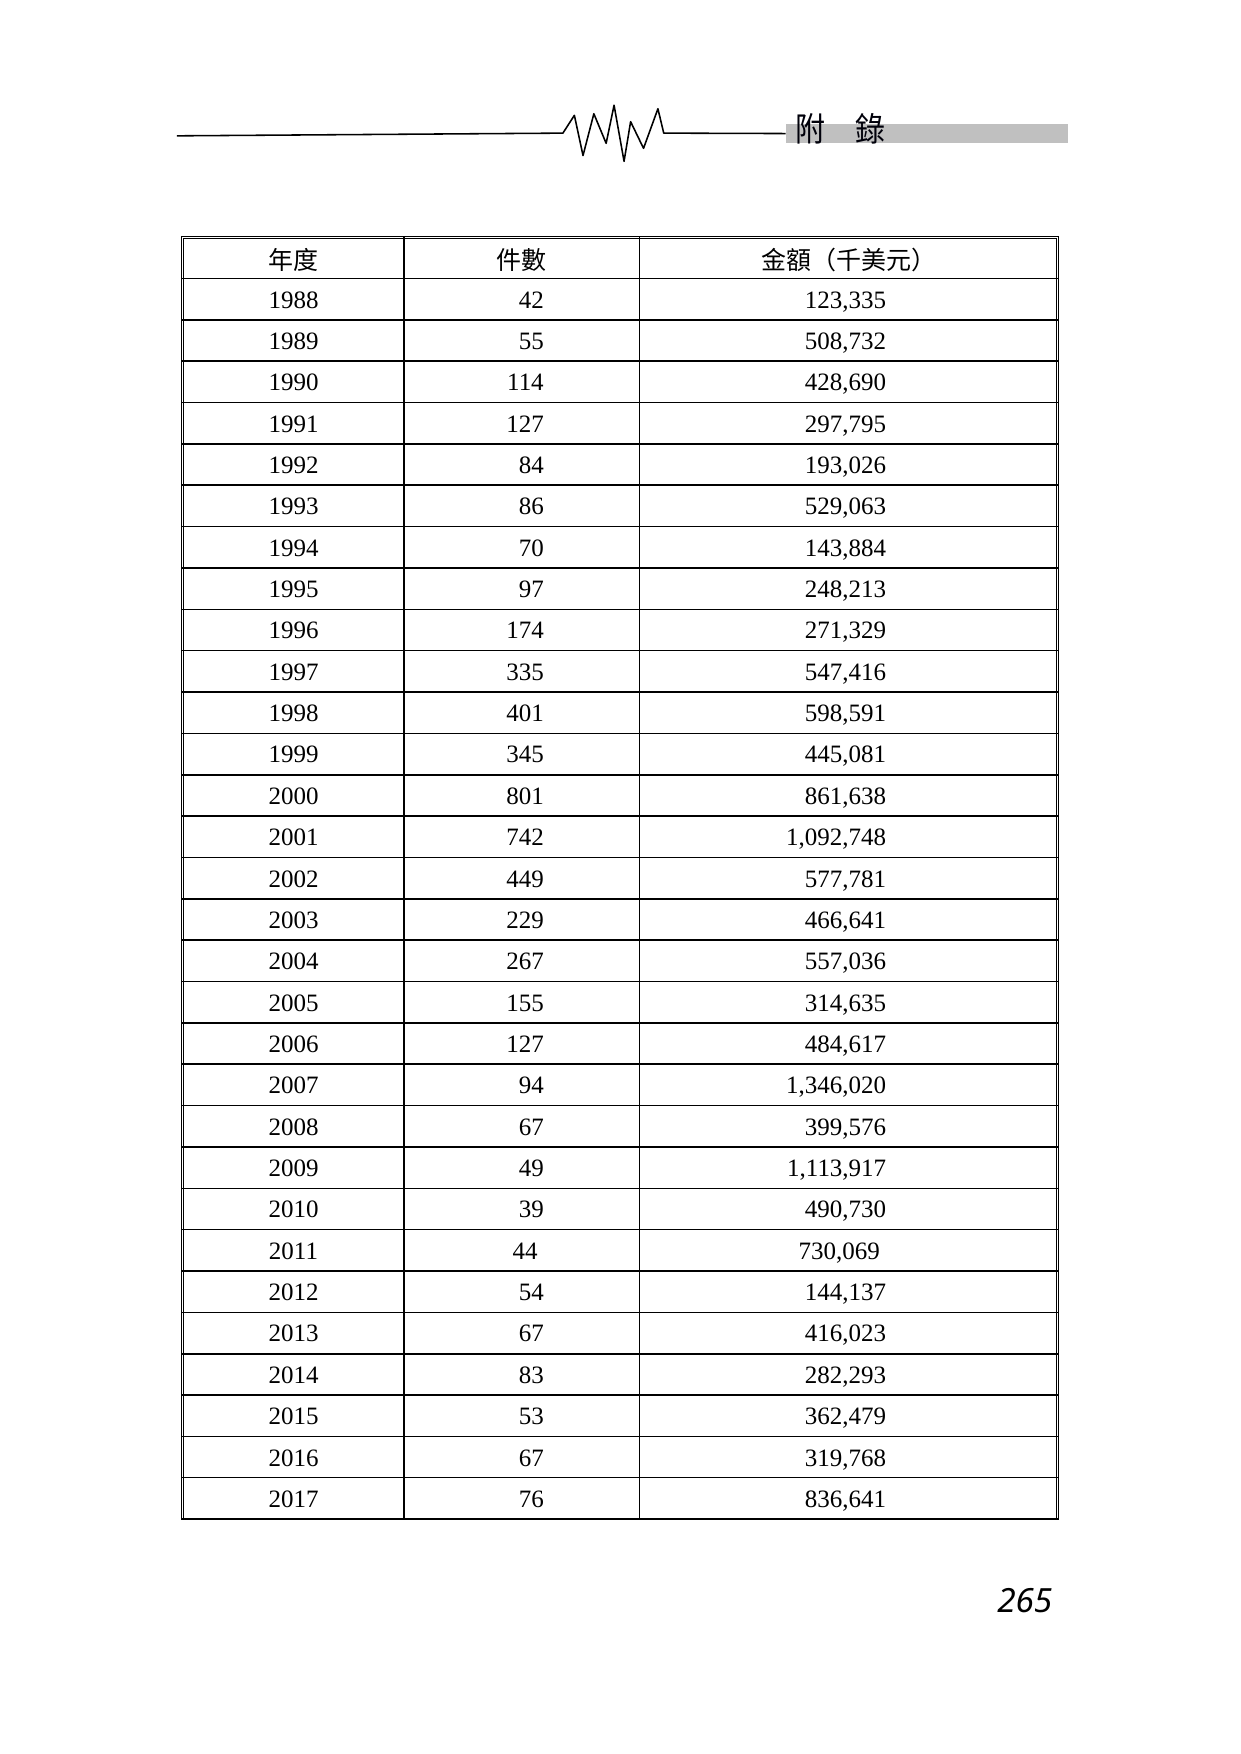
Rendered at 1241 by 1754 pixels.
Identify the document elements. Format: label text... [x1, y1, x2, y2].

table_cell 484,617 [640, 1024, 1056, 1063]
table_cell 445,081 [640, 734, 1056, 774]
table_cell 55 [405, 321, 639, 360]
table_header 件數 [405, 239, 639, 278]
table_cell 1988 [184, 279, 403, 319]
table_cell 39 [405, 1189, 639, 1229]
table_cell 1,346,020 [640, 1065, 1056, 1105]
table_cell 449 [405, 858, 639, 898]
table_cell 2005 [184, 982, 403, 1022]
table_cell 861,638 [640, 776, 1056, 815]
table_cell 1,113,917 [640, 1148, 1056, 1187]
table_cell 2000 [184, 776, 403, 815]
table_cell 577,781 [640, 858, 1056, 898]
table_cell 97 [405, 569, 639, 608]
table_cell 155 [405, 982, 639, 1022]
table_cell 53 [405, 1396, 639, 1436]
table_cell 1995 [184, 569, 403, 608]
table_cell 86 [405, 486, 639, 526]
table_cell 44 [405, 1230, 639, 1270]
table_cell 1999 [184, 734, 403, 774]
table_cell 416,023 [640, 1313, 1056, 1353]
table_cell 401 [405, 693, 639, 732]
table_cell 70 [405, 527, 639, 567]
table_cell 49 [405, 1148, 639, 1187]
table_cell 836,641 [640, 1478, 1056, 1518]
table_cell 271,329 [640, 610, 1056, 650]
table_cell 335 [405, 651, 639, 691]
table_cell 193,026 [640, 445, 1056, 484]
table_cell 2013 [184, 1313, 403, 1353]
table_cell 229 [405, 900, 639, 939]
table_cell 547,416 [640, 651, 1056, 691]
table_cell 127 [405, 403, 639, 443]
table_cell 1994 [184, 527, 403, 567]
table_cell 2008 [184, 1106, 403, 1146]
table_header 金額（千美元） [640, 239, 1056, 278]
table_cell 94 [405, 1065, 639, 1105]
table_cell 1990 [184, 362, 403, 402]
table_cell 67 [405, 1437, 639, 1477]
table_cell 282,293 [640, 1355, 1056, 1394]
table_cell 267 [405, 941, 639, 981]
table_cell 466,641 [640, 900, 1056, 939]
table_cell 2011 [184, 1230, 403, 1270]
table_cell 2014 [184, 1355, 403, 1394]
table_cell 2001 [184, 817, 403, 857]
table_cell 76 [405, 1478, 639, 1518]
table_cell 1997 [184, 651, 403, 691]
table_cell 174 [405, 610, 639, 650]
table_cell 42 [405, 279, 639, 319]
table_cell 297,795 [640, 403, 1056, 443]
table_header 年度 [184, 239, 403, 278]
table_cell 362,479 [640, 1396, 1056, 1436]
table_cell 428,690 [640, 362, 1056, 402]
table_cell 801 [405, 776, 639, 815]
table_cell 2015 [184, 1396, 403, 1436]
table_cell 1993 [184, 486, 403, 526]
table_cell 127 [405, 1024, 639, 1063]
table_cell 314,635 [640, 982, 1056, 1022]
table_cell 2004 [184, 941, 403, 981]
table_cell 399,576 [640, 1106, 1056, 1146]
table_cell 508,732 [640, 321, 1056, 360]
table_cell 2002 [184, 858, 403, 898]
table_cell 2017 [184, 1478, 403, 1518]
table_cell 2016 [184, 1437, 403, 1477]
table_cell 1996 [184, 610, 403, 650]
table_cell 1,092,748 [640, 817, 1056, 857]
table_cell 2012 [184, 1272, 403, 1311]
table_cell 529,063 [640, 486, 1056, 526]
table_cell 83 [405, 1355, 639, 1394]
table_cell 2010 [184, 1189, 403, 1229]
table_cell 598,591 [640, 693, 1056, 732]
table_cell 730,069 [640, 1230, 1056, 1270]
table_cell 2006 [184, 1024, 403, 1063]
table_cell 114 [405, 362, 639, 402]
table_cell 67 [405, 1106, 639, 1146]
table_cell 2007 [184, 1065, 403, 1105]
table_cell 1991 [184, 403, 403, 443]
table_cell 2009 [184, 1148, 403, 1187]
table_cell 742 [405, 817, 639, 857]
table_cell 490,730 [640, 1189, 1056, 1229]
table_cell 1998 [184, 693, 403, 732]
table_cell 54 [405, 1272, 639, 1311]
table_cell 143,884 [640, 527, 1056, 567]
table_cell 2003 [184, 900, 403, 939]
table_cell 144,137 [640, 1272, 1056, 1311]
table_cell 1992 [184, 445, 403, 484]
table_cell 67 [405, 1313, 639, 1353]
table_cell 123,335 [640, 279, 1056, 319]
table_cell 319,768 [640, 1437, 1056, 1477]
table_cell 248,213 [640, 569, 1056, 608]
table_cell 1989 [184, 321, 403, 360]
table_cell 345 [405, 734, 639, 774]
table_cell 557,036 [640, 941, 1056, 981]
table_cell 84 [405, 445, 639, 484]
